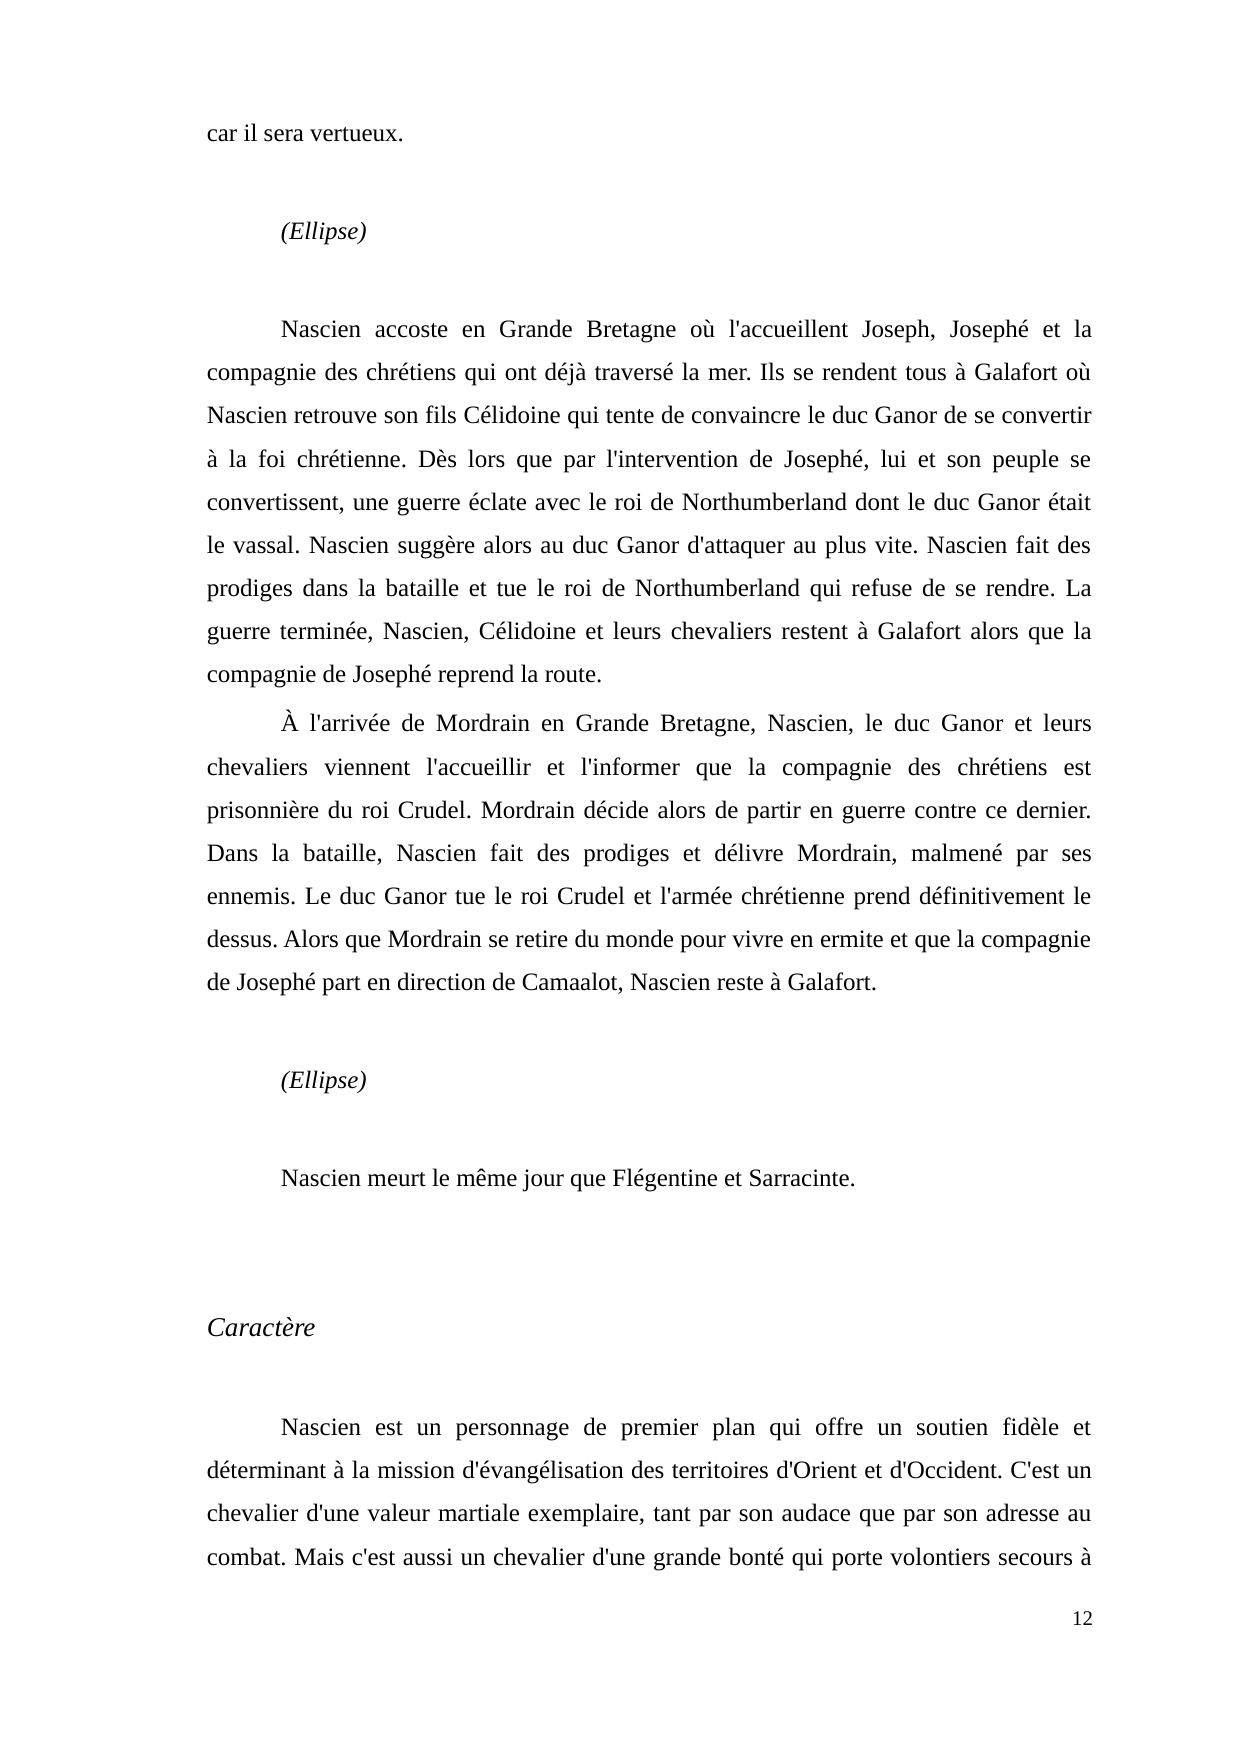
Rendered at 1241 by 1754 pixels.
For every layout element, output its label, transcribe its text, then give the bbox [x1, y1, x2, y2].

text (Ellipse) [207, 1065, 1093, 1094]
text Nascien meurt le même jour que Flégentine et Sarracinte. [207, 1163, 1093, 1192]
text car il sera vertueux. [207, 118, 1093, 147]
text À l'arrivée de Mordrain en Grande Bretagne, Nascien, le duc Ganor et leurs chevaliers viennent l'accueillir et l'informer que la compagnie des chrétiens est prisonnière du roi Crudel. Mordrain décide alors de partir en guerre contre ce dernier. Dans la bataille, Nascien fait des prodiges et délivre Mordrain, malmené par ses ennemis. Le duc Ganor tue le roi Crudel et l'armée chrétienne prend définitivement le dessus. Alors que Mordrain se retire du monde pour vivre en ermite et que la compagnie de Josephé part en direction de Camaalot, Nascien reste à Galafort. [207, 708, 1093, 996]
text (Ellipse) [207, 216, 1093, 245]
text Nascien est un personnage de premier plan qui offre un soutien fidèle et déterminant à la mission d'évangélisation des territoires d'Orient et d'Occident. C'est un chevalier d'une valeur martiale exemplaire, tant par son audace que par son adresse au combat. Mais c'est aussi un chevalier d'une grande bonté qui porte volontiers secours à [207, 1412, 1093, 1570]
text Caractère [207, 1311, 1093, 1342]
text Nascien accoste en Grande Bretagne où l'accueillent Joseph, Josephé et la compagnie des chrétiens qui ont déjà traversé la mer. Ils se rendent tous à Galafort où Nascien retrouve son fils Célidoine qui tente de convaincre le duc Ganor de se convertir à la foi chrétienne. Dès lors que par l'intervention de Josephé, lui et son peuple se convertissent, une guerre éclate avec le roi de Northumberland dont le duc Ganor était le vassal. Nascien suggère alors au duc Ganor d'attaquer au plus vite. Nascien fait des prodiges dans la bataille et tue le roi de Northumberland qui refuse de se rendre. La guerre terminée, Nascien, Célidoine et leurs chevaliers restent à Galafort alors que la compagnie de Josephé reprend la route. [207, 314, 1093, 688]
